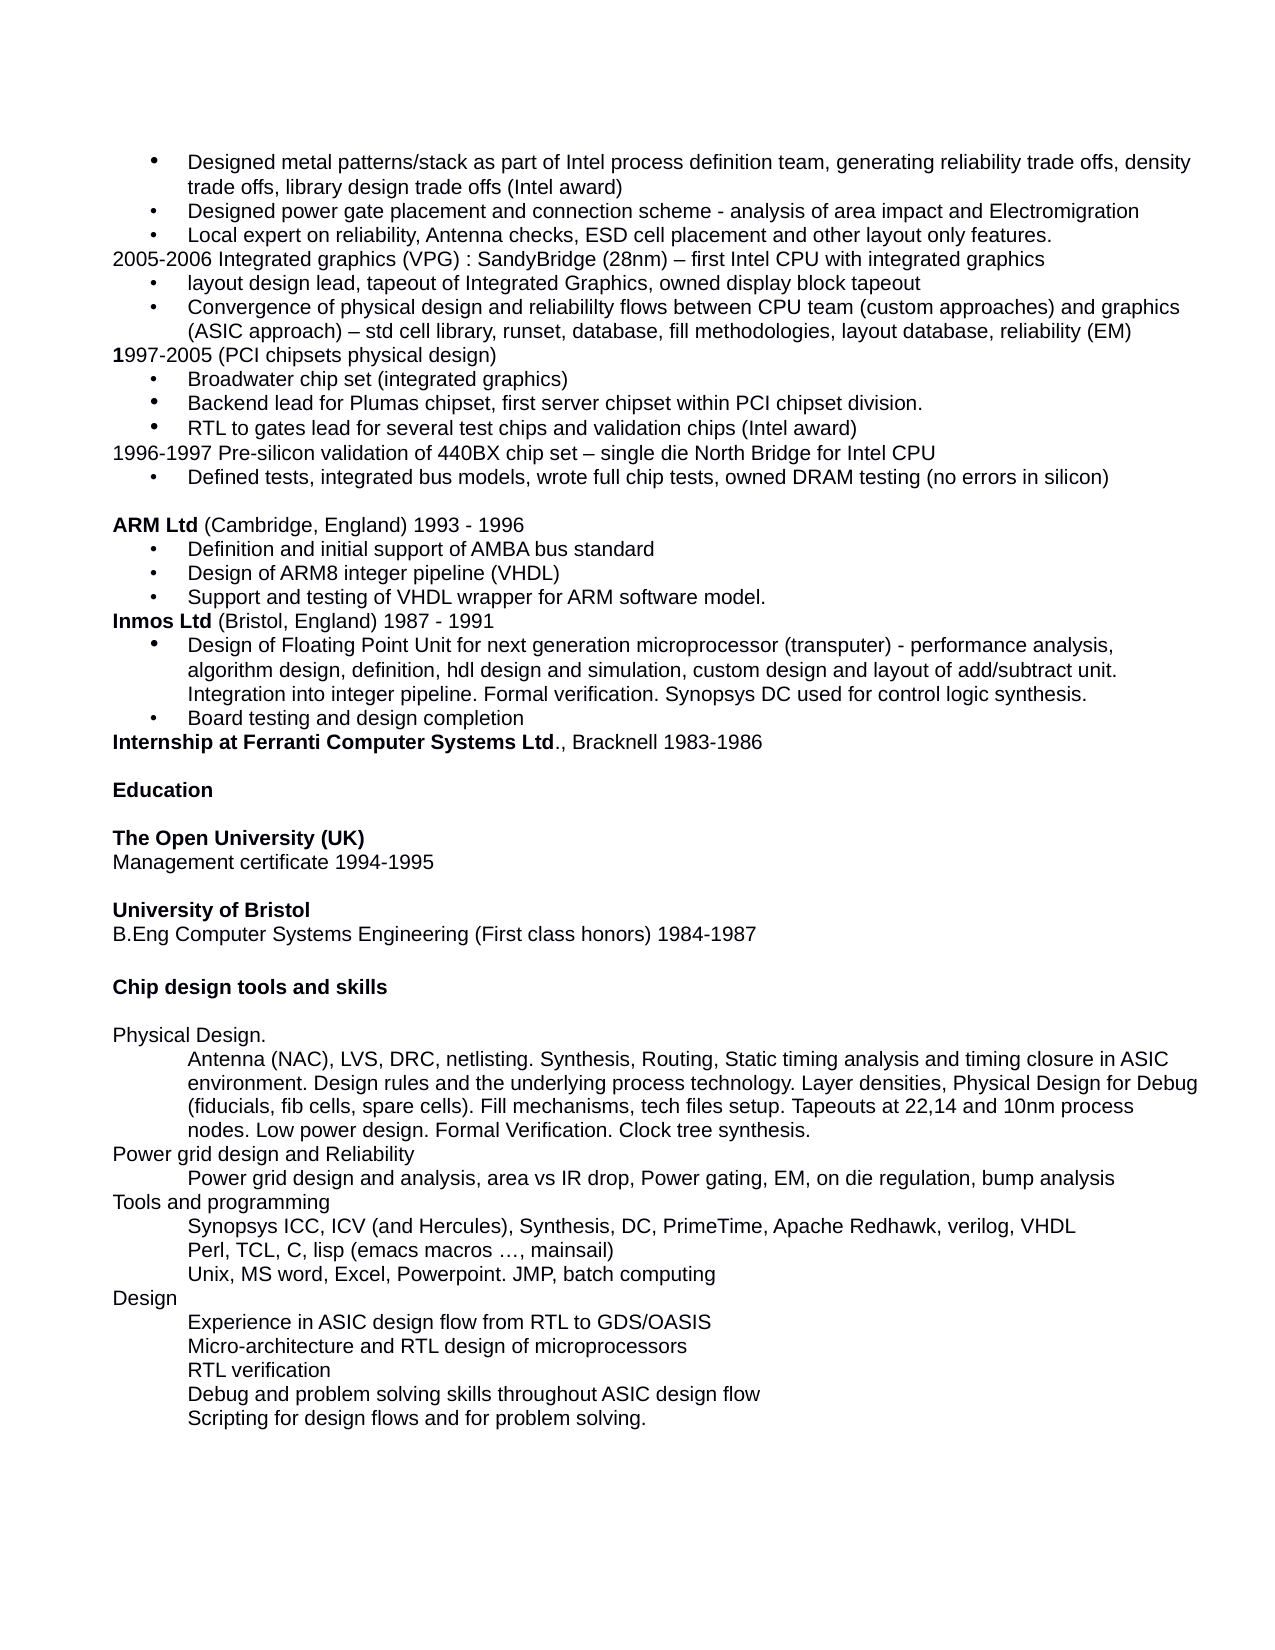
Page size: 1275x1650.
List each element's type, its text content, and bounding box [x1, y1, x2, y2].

list Design of Floating Point Unit for next generation microprocessor (transputer) - performance analysis, algorithm design, definition, hdl design and simulation, custom design and layout of add/subtract unit. Integration into integer pipeline. Formal verification. Synopsys DC used for control logic synthesis. [150, 633, 1200, 706]
list Local expert on reliability, Antenna checks, ESD cell placement and other layout only features. [150, 223, 1200, 247]
text Perl, TCL, C, lisp (emacs macros …, mainsail) [187, 1238, 1200, 1262]
text The Open University (UK) [112, 826, 1200, 850]
list 1996-1997 Pre-silicon validation of 440BX chip set – single die North Bridge for Intel CPU [112, 441, 1200, 465]
list Convergence of physical design and reliabililty flows between CPU team (custom approaches) and graphics (ASIC approach) – std cell library, runset, database, fill methodologies, layout database, reliability (EM) [150, 295, 1200, 343]
list Board testing and design completion [150, 706, 1200, 730]
text Internship at Ferranti Computer Systems Ltd., Bracknell 1983-1986 [112, 730, 1200, 754]
text B.Eng Computer Systems Engineering (First class honors) 1984-1987 [112, 922, 1200, 946]
list Designed power gate placement and connection scheme - analysis of area impact and Electromigration [150, 199, 1200, 223]
text Micro-architecture and RTL design of microprocessors [112, 1334, 1200, 1358]
text Physical Design. [112, 1022, 1200, 1046]
list Antenna (NAC), LVS, DRC, netlisting. Synthesis, Routing, Static timing analysis and timing closure in ASIC environment. Design rules and the underlying process technology. Layer densities, Physical Design for Debug (fiducials, fib cells, spare cells). Fill mechanisms, tech files setup. Tapeouts at 22,14 and 10nm process nodes. Low power design. Formal Verification. Clock tree synthesis. [187, 1046, 1200, 1142]
list Definition and initial support of AMBA bus standard [150, 537, 1200, 561]
list Design of ARM8 integer pipeline (VHDL) [150, 561, 1200, 585]
text Scripting for design flows and for problem solving. [112, 1406, 1200, 1430]
text RTL verification [112, 1358, 1200, 1382]
list RTL to gates lead for several test chips and validation chips (Intel award) [150, 416, 1200, 441]
text University of Bristol [112, 898, 1200, 922]
list Designed metal patterns/stack as part of Intel process definition team, generating reliability trade offs, density trade offs, library design trade offs (Intel award) [150, 150, 1200, 199]
text Chip design tools and skills [112, 974, 1200, 998]
list Tools and programming [112, 1190, 1200, 1214]
list Support and testing of VHDL wrapper for ARM software model. [150, 585, 1200, 609]
list Backend lead for Plumas chipset, first server chipset within PCI chipset division. [150, 391, 1200, 416]
list Broadwater chip set (integrated graphics) [150, 367, 1200, 391]
text 2005-2006 Integrated graphics (VPG) : SandyBridge (28nm) – first Intel CPU with integrated graphics [112, 247, 1200, 271]
text Debug and problem solving skills throughout ASIC design flow [112, 1382, 1200, 1406]
text Inmos Ltd (Bristol, England) 1987 - 1991 [112, 609, 1200, 633]
text 1997-2005 (PCI chipsets physical design) [112, 343, 1200, 367]
list Power grid design and analysis, area vs IR drop, Power gating, EM, on die regulation, bump analysis [187, 1166, 1200, 1190]
text Experience in ASIC design flow from RTL to GDS/OASIS [112, 1310, 1200, 1334]
text Management certificate 1994-1995 [112, 850, 1200, 874]
list Synopsys ICC, ICV (and Hercules), Synthesis, DC, PrimeTime, Apache Redhawk, verilog, VHDL [187, 1214, 1200, 1238]
text Education [112, 778, 1200, 802]
text Design [112, 1286, 1200, 1310]
text ARM Ltd (Cambridge, England) 1993 - 1996 [112, 513, 1200, 537]
list Defined tests, integrated bus models, wrote full chip tests, owned DRAM testing (no errors in silicon) [150, 465, 1200, 489]
text Power grid design and Reliability [112, 1142, 1200, 1166]
list layout design lead, tapeout of Integrated Graphics, owned display block tapeout [150, 271, 1200, 295]
text Unix, MS word, Excel, Powerpoint. JMP, batch computing [112, 1262, 1200, 1286]
